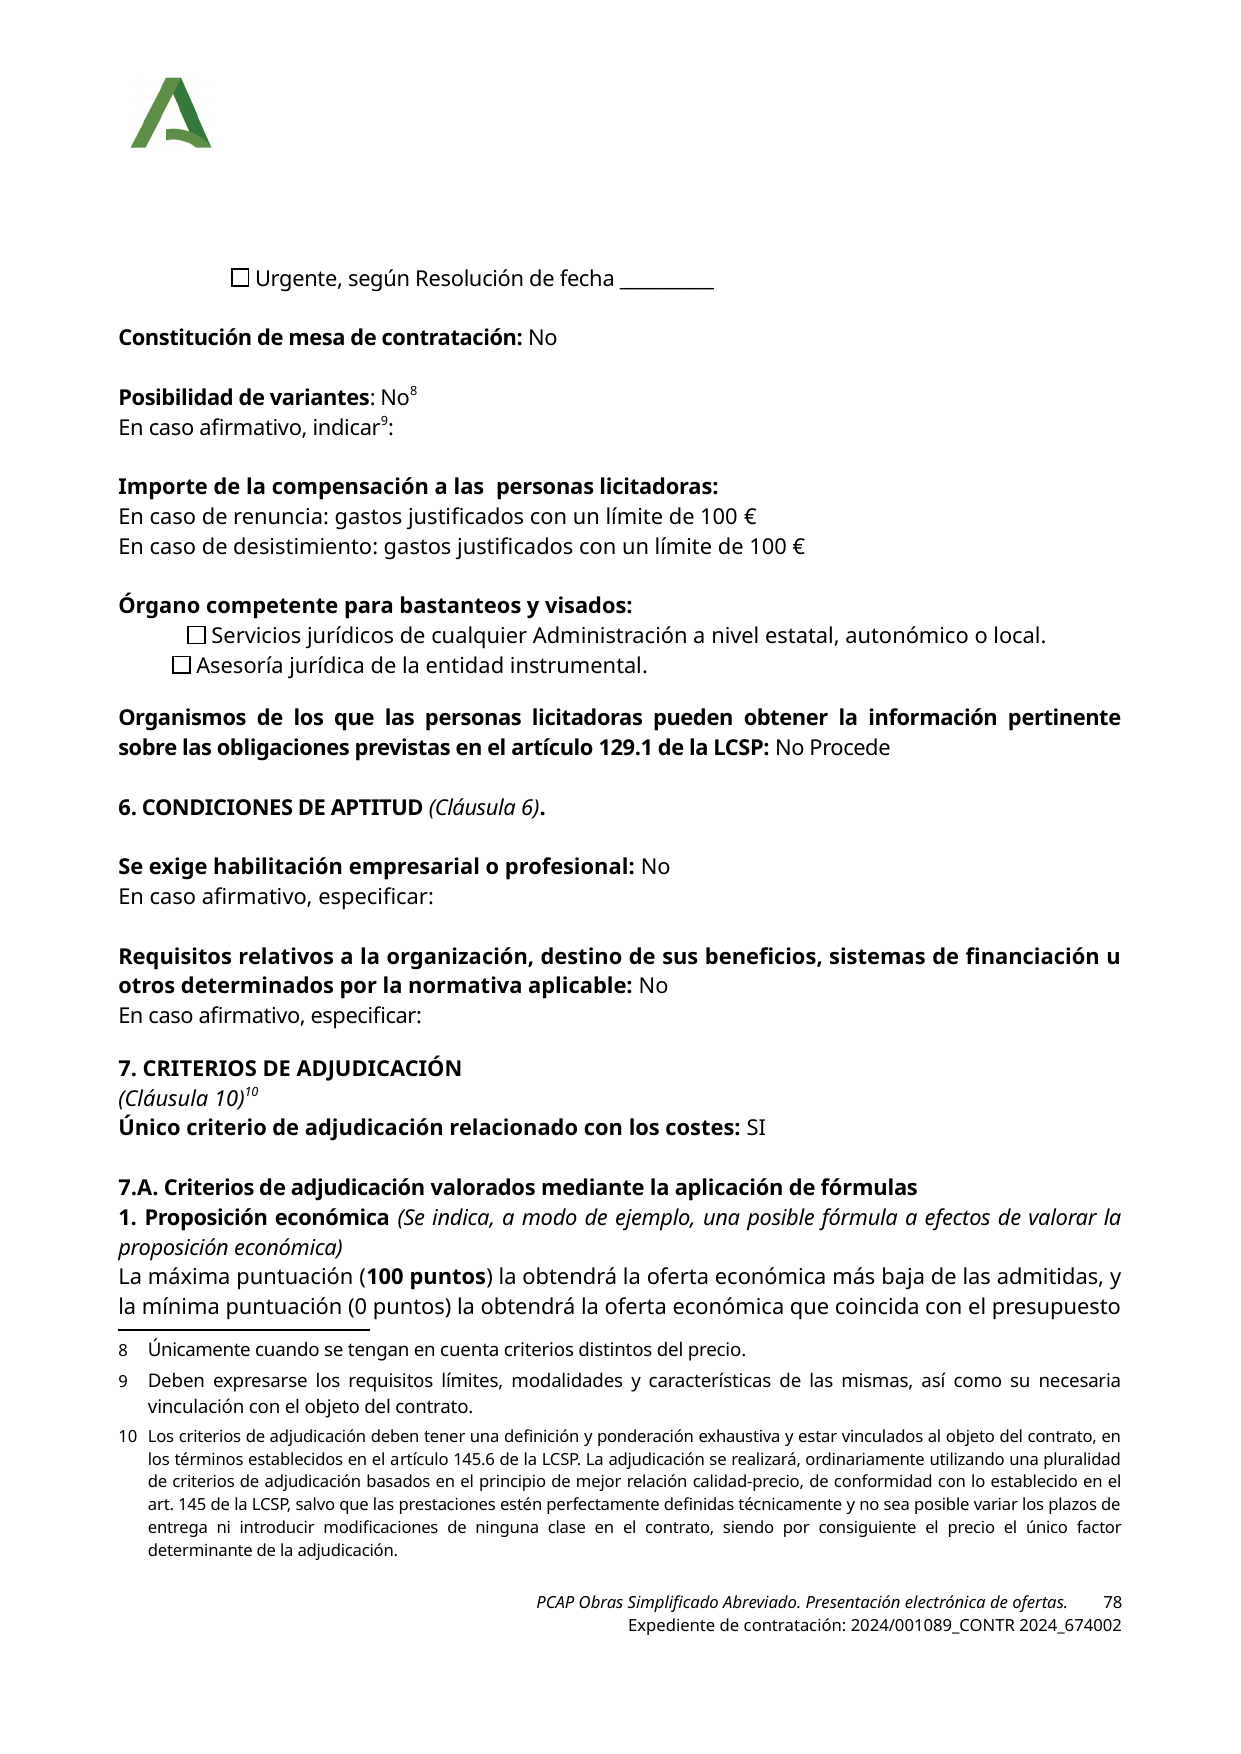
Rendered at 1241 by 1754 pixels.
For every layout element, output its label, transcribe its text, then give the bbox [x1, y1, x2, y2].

text Organismos de los que las personas licitadoras pueden obtener la información pertinente sobre las obligaciones previstas en el artículo 129.1 de la LCSP: No Procede [118, 702, 1122, 762]
text 1. Proposición económica (Se indica, a modo de ejemplo, una posible fórmula a efectos de valorar la proposición económica) [118, 1202, 1122, 1261]
text Constitución de mesa de contratación: No [118, 322, 1122, 352]
text En caso afirmativo, especificar: [118, 1000, 1122, 1030]
text (Cláusula 10) [118, 1082, 1122, 1112]
text Asesoría jurídica de la entidad instrumental. [171, 650, 1122, 679]
text 6. CONDICIONES DE APTITUD (Cláusula 6). [118, 792, 1122, 821]
text Único criterio de adjudicación relacionado con los costes: SI [118, 1112, 1122, 1142]
text Importe de la compensación a las personas licitadoras: [118, 471, 1122, 501]
text En caso de renuncia: gastos justificados con un límite de 100 € [118, 501, 1122, 531]
text Servicios jurídicos de cualquier Administración a nivel estatal, autonómico o local. [118, 620, 1122, 650]
text La máxima puntuación (100 puntos) la obtendrá la oferta económica más baja de las admitidas, y la mínima puntuación (0 puntos) la obtendrá la oferta económica que coincida con el presupuesto [118, 1261, 1122, 1321]
text Únicamente cuando se tengan en cuenta criterios distintos del precio. [118, 1336, 1122, 1362]
text Se exige habilitación empresarial o profesional: No [118, 851, 1122, 881]
text En caso de desistimiento: gastos justificados con un límite de 100 € [118, 531, 1122, 560]
text Posibilidad de variantes: No [118, 382, 1122, 411]
text 7.A. Criterios de adjudicación valorados mediante la aplicación de fórmulas [118, 1172, 1122, 1202]
text Requisitos relativos a la organización, destino de sus beneficios, sistemas de financiación u otros determinados por la normativa aplicable: No [118, 941, 1122, 1000]
text En caso afirmativo, indicar: [118, 411, 1122, 441]
text Los criterios de adjudicación deben tener una definición y ponderación exhaustiva y estar vinculados al objeto del contrato, en los términos establecidos en el artículo 145.6 de la LCSP. La adjudicación se realizará, ordinariamente utilizando una pluralidad de criterios de adjudicación basados en el principio de mejor relación calidad-precio, de conformidad con lo establecido en el art. 145 de la LCSP, salvo que las prestaciones estén perfectamente definidas técnicamente y no sea posible variar los plazos de entrega ni introducir modificaciones de ninguna clase en el contrato, siendo por consiguiente el precio el único factor determinante de la adjudicación. [118, 1425, 1122, 1561]
text Órgano competente para bastanteos y visados: [118, 590, 1122, 620]
text En caso afirmativo, especificar: [118, 881, 1122, 911]
text Deben expresarse los requisitos límites, modalidades y características de las mismas, así como su necesaria vinculación con el objeto del contrato. [118, 1368, 1122, 1419]
picture [127, 73, 216, 152]
text 7. CRITERIOS DE ADJUDICACIÓN [118, 1053, 1122, 1082]
text Urgente, según Resolución de fecha __________ [118, 262, 1122, 292]
